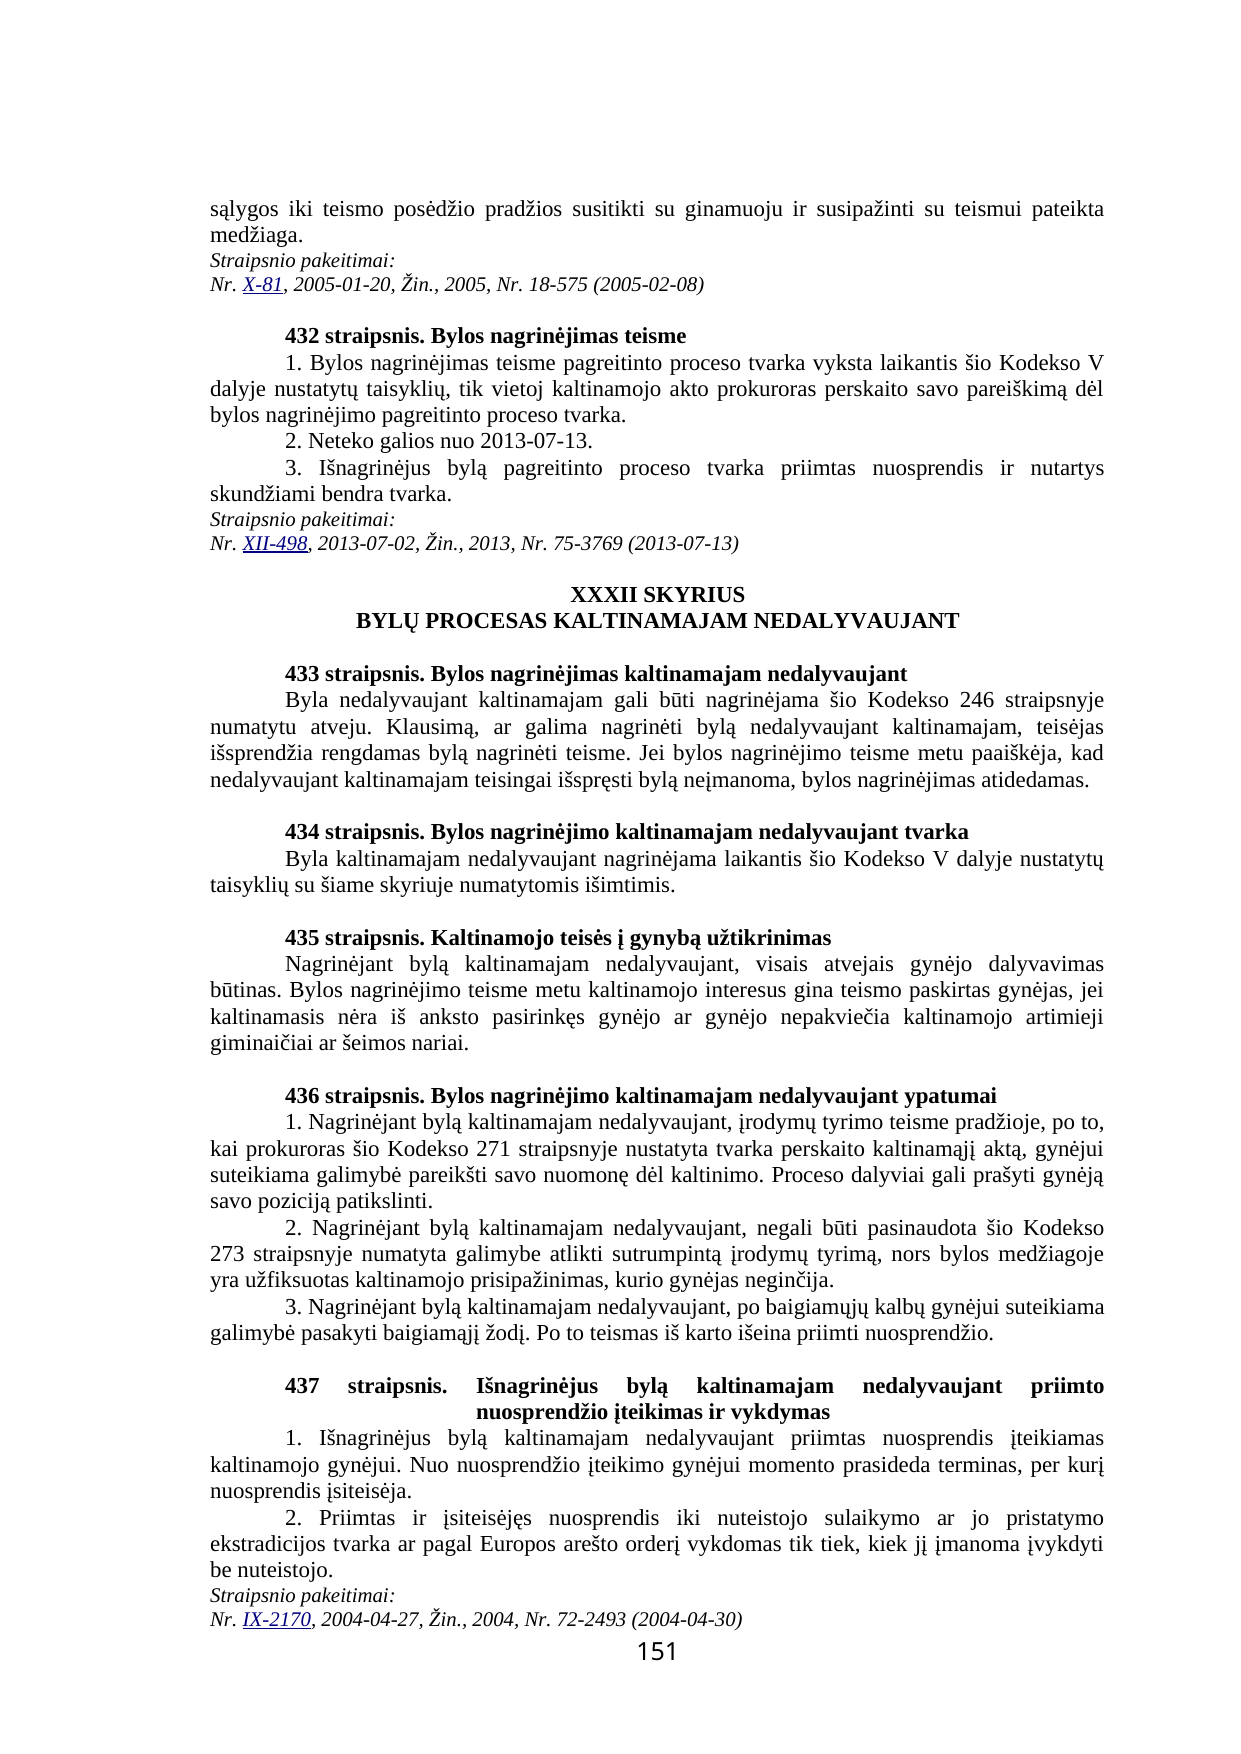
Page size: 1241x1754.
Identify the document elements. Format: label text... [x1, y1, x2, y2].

text 432 straipsnis. Bylos nagrinėjimas teisme [210, 322, 1106, 348]
text 1. Nagrinėjant bylą kaltinamajam nedalyvaujant, įrodymų tyrimo teisme pradžioje, po to, kai prokuroras šio Kodekso 271 straipsnyje nustatyta tvarka perskaito kaltinamąjį aktą, gynėjui suteikiama galimybė pareikšti savo nuomonę dėl kaltinimo. Proceso dalyviai gali prašyti gynėją savo poziciją patikslinti. [210, 1108, 1106, 1214]
text Nr. X-81, 2005-01-20, Žin., 2005, Nr. 18-575 (2005-02-08) [210, 272, 1106, 296]
text 2. Neteko galios nuo 2013-07-13. [210, 428, 1106, 454]
text 435 straipsnis. Kaltinamojo teisės į gynybą užtikrinimas [210, 924, 1106, 950]
text 433 straipsnis. Bylos nagrinėjimas kaltinamajam nedalyvaujant [210, 660, 1106, 687]
text Byla nedalyvaujant kaltinamajam gali būti nagrinėjama šio Kodekso 246 straipsnyje numatytu atveju. Klausimą, ar galima nagrinėti bylą nedalyvaujant kaltinamajam, teisėjas išsprendžia rengdamas bylą nagrinėti teisme. Jei bylos nagrinėjimo teisme metu paaiškėja, kad nedalyvaujant kaltinamajam teisingai išspręsti bylą neįmanoma, bylos nagrinėjimas atidedamas. [210, 687, 1106, 792]
text Nr. IX-2170, 2004-04-27, Žin., 2004, Nr. 72-2493 (2004-04-30) [210, 1607, 1106, 1631]
text Nr. XII-498, 2013-07-02, Žin., 2013, Nr. 75-3769 (2013-07-13) [210, 531, 1106, 555]
text Straipsnio pakeitimai: [210, 507, 1106, 531]
text 1. Bylos nagrinėjimas teisme pagreitinto proceso tvarka vyksta laikantis šio Kodekso V dalyje nustatytų taisyklių, tik vietoj kaltinamojo akto prokuroras perskaito savo pareiškimą dėl bylos nagrinėjimo pagreitinto proceso tvarka. [210, 348, 1106, 428]
text Bylų procesas kaltinamajam nedalyvaujant [210, 607, 1106, 634]
text 434 straipsnis. Bylos nagrinėjimo kaltinamajam nedalyvaujant tvarka [210, 818, 1106, 845]
text Straipsnio pakeitimai: [210, 248, 1106, 272]
text 437 straipsnis. Išnagrinėjus bylą kaltinamajam nedalyvaujant priimto nuosprendžio įteikimas ir vykdymas [285, 1372, 1106, 1424]
text sąlygos iki teismo posėdžio pradžios susitikti su ginamuoju ir susipažinti su teismui pateikta medžiaga. [210, 195, 1106, 248]
text 3. Išnagrinėjus bylą pagreitinto proceso tvarka priimtas nuosprendis ir nutartys skundžiami bendra tvarka. [210, 454, 1106, 507]
subtitle XXXII skyrius [210, 581, 1106, 607]
text 436 straipsnis. Bylos nagrinėjimo kaltinamajam nedalyvaujant ypatumai [210, 1082, 1106, 1108]
text 2. Nagrinėjant bylą kaltinamajam nedalyvaujant, negali būti pasinaudota šio Kodekso 273 straipsnyje numatyta galimybe atlikti sutrumpintą įrodymų tyrimą, nors bylos medžiagoje yra užfiksuotas kaltinamojo prisipažinimas, kurio gynėjas neginčija. [210, 1214, 1106, 1293]
text 2. Priimtas ir įsiteisėjęs nuosprendis iki nuteistojo sulaikymo ar jo pristatymo ekstradicijos tvarka ar pagal Europos arešto orderį vykdomas tik tiek, kiek jį įmanoma įvykdyti be nuteistojo. [210, 1503, 1106, 1583]
text Byla kaltinamajam nedalyvaujant nagrinėjama laikantis šio Kodekso V dalyje nustatytų taisyklių su šiame skyriuje numatytomis išimtimis. [210, 845, 1106, 897]
text Nagrinėjant bylą kaltinamajam nedalyvaujant, visais atvejais gynėjo dalyvavimas būtinas. Bylos nagrinėjimo teisme metu kaltinamojo interesus gina teismo paskirtas gynėjas, jei kaltinamasis nėra iš anksto pasirinkęs gynėjo ar gynėjo nepakviečia kaltinamojo artimieji giminaičiai ar šeimos nariai. [210, 950, 1106, 1056]
text 1. Išnagrinėjus bylą kaltinamajam nedalyvaujant priimtas nuosprendis įteikiamas kaltinamojo gynėjui. Nuo nuosprendžio įteikimo gynėjui momento prasideda terminas, per kurį nuosprendis įsiteisėja. [210, 1424, 1106, 1503]
text Straipsnio pakeitimai: [210, 1583, 1106, 1607]
text 3. Nagrinėjant bylą kaltinamajam nedalyvaujant, po baigiamųjų kalbų gynėjui suteikiama galimybė pasakyti baigiamąjį žodį. Po to teismas iš karto išeina priimti nuosprendžio. [210, 1293, 1106, 1345]
